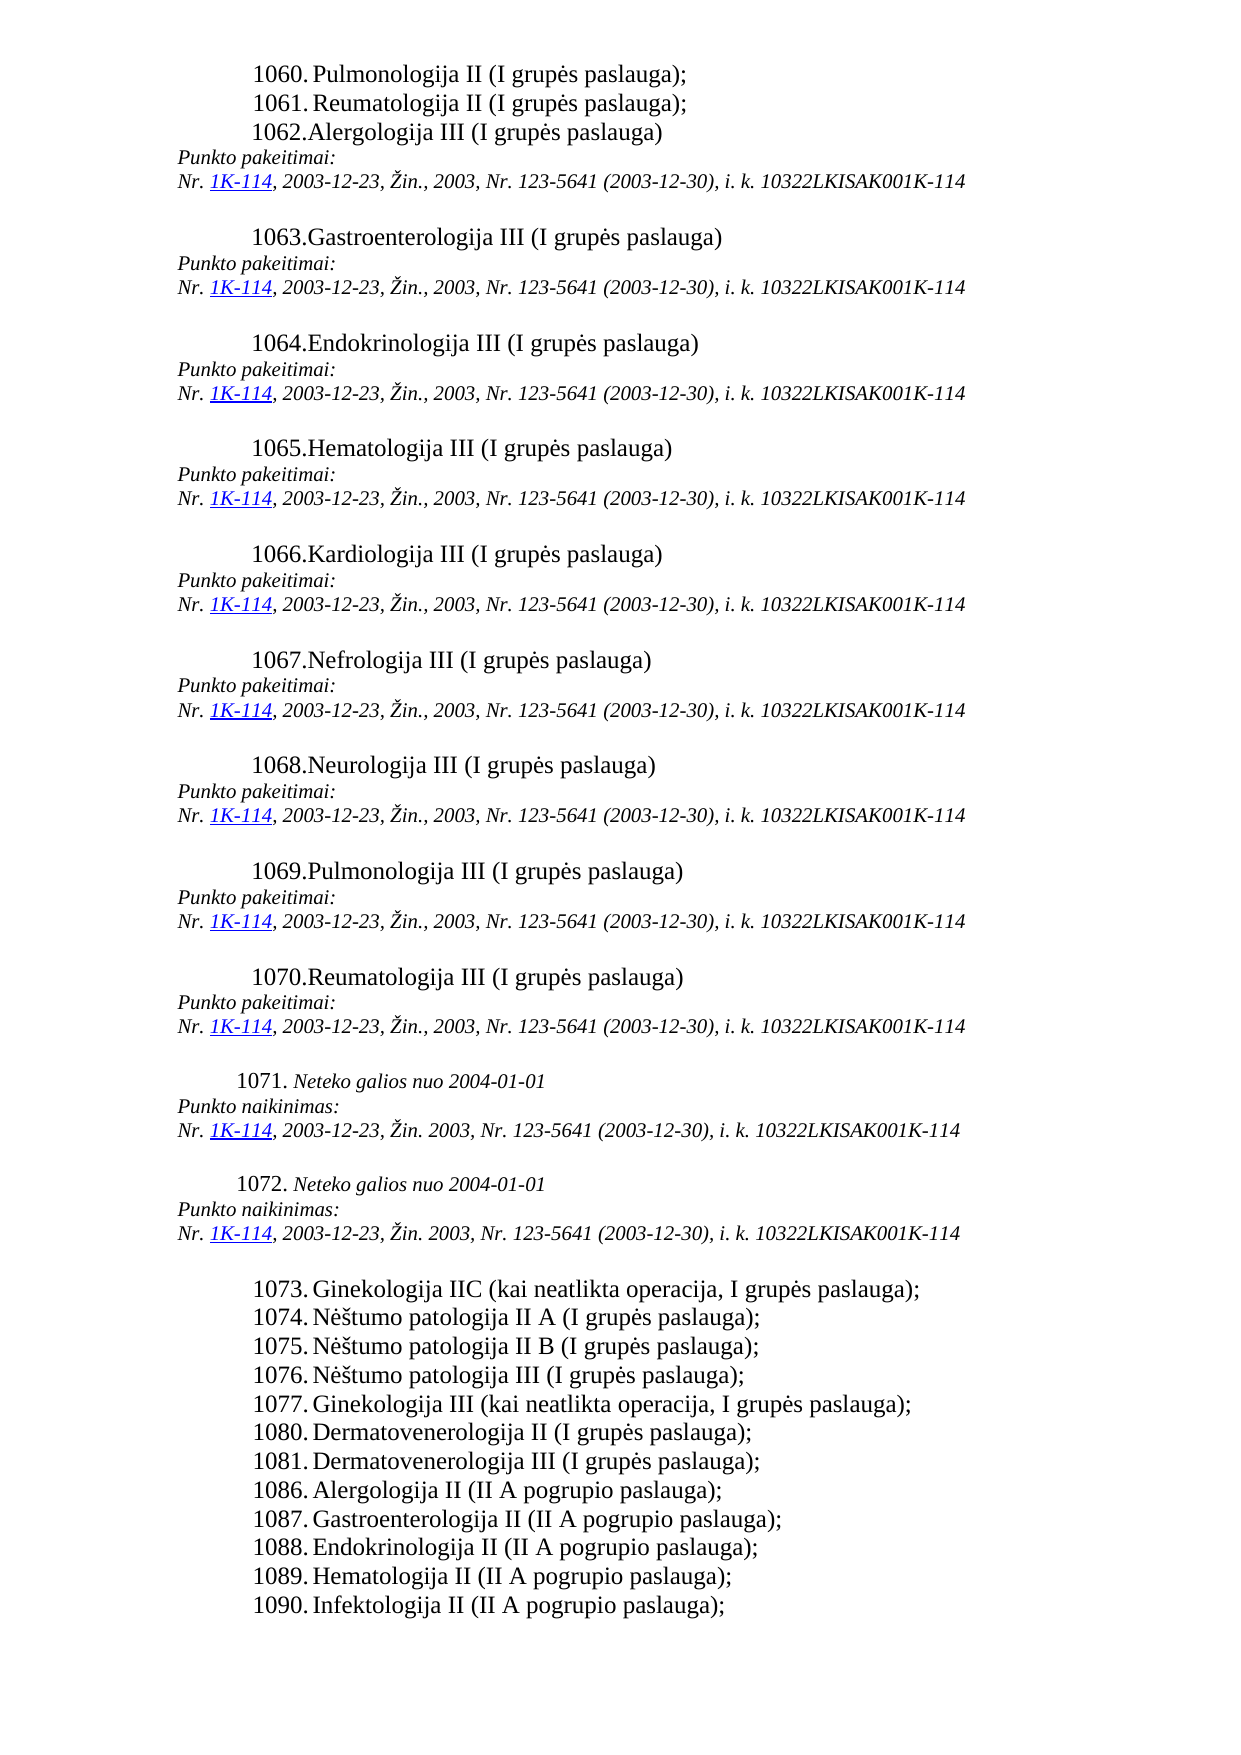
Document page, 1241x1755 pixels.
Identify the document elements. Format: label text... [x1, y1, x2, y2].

text Nr. 1K-114, 2003-12-23, Žin., 2003, Nr. 123-5641 (2003-12-30), i. k. 10322LKISAK001K-114 [177, 697, 1181, 722]
text 1070.Reumatologija III (I grupės paslauga) [177, 962, 1181, 990]
text 1072. Neteko galios nuo 2004-01-01 [177, 1170, 1181, 1197]
text 1076. Nėštumo patologija III (I grupės paslauga); [177, 1360, 1181, 1389]
text Punkto pakeitimai: [177, 779, 1181, 803]
text 1063.Gastroenterologija III (I grupės paslauga) [177, 222, 1181, 251]
text 1088. Endokrinologija II (II A pogrupio paslauga); [177, 1532, 1181, 1561]
text Nr. 1K-114, 2003-12-23, Žin., 2003, Nr. 123-5641 (2003-12-30), i. k. 10322LKISAK001K-114 [177, 169, 1181, 193]
text 1061. Reumatologija II (I grupės paslauga); [177, 88, 1181, 117]
text 1065.Hematologija III (I grupės paslauga) [177, 433, 1181, 462]
text Punkto pakeitimai: [177, 990, 1181, 1014]
text Punkto pakeitimai: [177, 357, 1181, 381]
text 1075. Nėštumo patologija II B (I grupės paslauga); [177, 1331, 1181, 1360]
text Punkto naikinimas: [177, 1093, 1181, 1118]
text Nr. 1K-114, 2003-12-23, Žin., 2003, Nr. 123-5641 (2003-12-30), i. k. 10322LKISAK001K-114 [177, 381, 1181, 405]
text Punkto pakeitimai: [177, 568, 1181, 592]
text Nr. 1K-114, 2003-12-23, Žin., 2003, Nr. 123-5641 (2003-12-30), i. k. 10322LKISAK001K-114 [177, 275, 1181, 299]
text Punkto pakeitimai: [177, 462, 1181, 486]
text Nr. 1K-114, 2003-12-23, Žin., 2003, Nr. 123-5641 (2003-12-30), i. k. 10322LKISAK001K-114 [177, 803, 1181, 827]
text 1074. Nėštumo patologija II A (I grupės paslauga); [177, 1302, 1181, 1331]
text Nr. 1K-114, 2003-12-23, Žin., 2003, Nr. 123-5641 (2003-12-30), i. k. 10322LKISAK001K-114 [177, 486, 1181, 510]
text Punkto naikinimas: [177, 1197, 1181, 1221]
text Nr. 1K-114, 2003-12-23, Žin. 2003, Nr. 123-5641 (2003-12-30), i. k. 10322LKISAK001K-114 [177, 1221, 1181, 1245]
text 1069.Pulmonologija III (I grupės paslauga) [177, 856, 1181, 885]
text 1062.Alergologija III (I grupės paslauga) [177, 117, 1181, 145]
text Punkto pakeitimai: [177, 145, 1181, 169]
text 1067.Nefrologija III (I grupės paslauga) [177, 645, 1181, 673]
text 1081. Dermatovenerologija III (I grupės paslauga); [177, 1446, 1181, 1475]
text Nr. 1K-114, 2003-12-23, Žin., 2003, Nr. 123-5641 (2003-12-30), i. k. 10322LKISAK001K-114 [177, 909, 1181, 933]
text 1064.Endokrinologija III (I grupės paslauga) [177, 328, 1181, 357]
text Nr. 1K-114, 2003-12-23, Žin., 2003, Nr. 123-5641 (2003-12-30), i. k. 10322LKISAK001K-114 [177, 592, 1181, 616]
text 1086. Alergologija II (II A pogrupio paslauga); [177, 1475, 1181, 1504]
text Punkto pakeitimai: [177, 673, 1181, 697]
text 1071. Neteko galios nuo 2004-01-01 [177, 1067, 1181, 1093]
text 1077. Ginekologija III (kai neatlikta operacija, I grupės paslauga); [177, 1389, 1181, 1417]
text 1089. Hematologija II (II A pogrupio paslauga); [177, 1561, 1181, 1590]
text Punkto pakeitimai: [177, 885, 1181, 909]
text Nr. 1K-114, 2003-12-23, Žin. 2003, Nr. 123-5641 (2003-12-30), i. k. 10322LKISAK001K-114 [177, 1118, 1181, 1142]
text Nr. 1K-114, 2003-12-23, Žin., 2003, Nr. 123-5641 (2003-12-30), i. k. 10322LKISAK001K-114 [177, 1014, 1181, 1038]
text 1087. Gastroenterologija II (II A pogrupio paslauga); [177, 1504, 1181, 1532]
text 1073. Ginekologija IIC (kai neatlikta operacija, I grupės paslauga); [177, 1274, 1181, 1302]
text Punkto pakeitimai: [177, 251, 1181, 275]
text 1080. Dermatovenerologija II (I grupės paslauga); [177, 1417, 1181, 1446]
text 1090. Infektologija II (II A pogrupio paslauga); [177, 1590, 1181, 1619]
text 1068.Neurologija III (I grupės paslauga) [177, 750, 1181, 779]
text 1066.Kardiologija III (I grupės paslauga) [177, 539, 1181, 568]
text 1060. Pulmonologija II (I grupės paslauga); [177, 59, 1181, 88]
